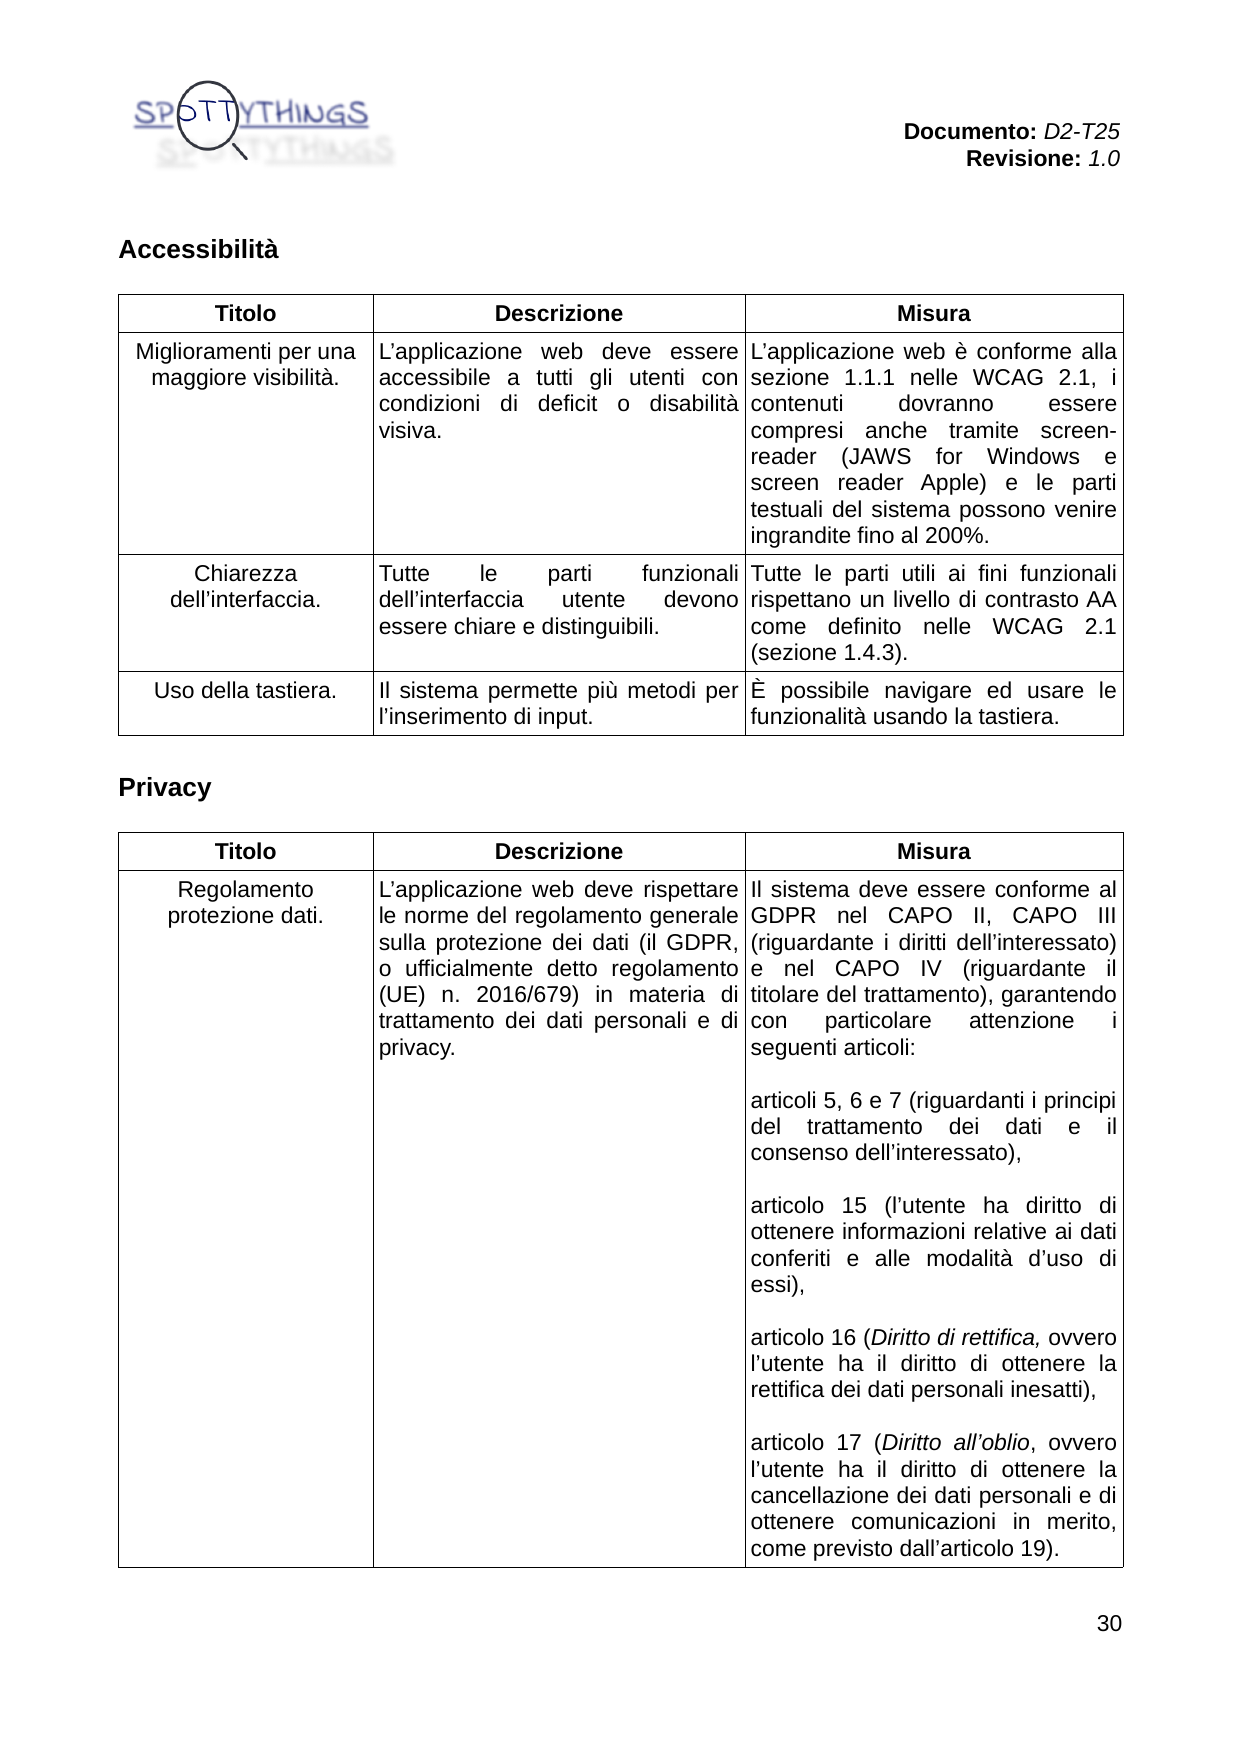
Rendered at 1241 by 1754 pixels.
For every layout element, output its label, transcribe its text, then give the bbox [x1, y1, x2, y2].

table_header Titolo [119, 295, 373, 332]
table_cell È possibile navigare ed usare le funzionalità usando la tastiera. [746, 672, 1123, 735]
picture [123, 73, 399, 187]
table_cell Chiarezza dell’interfaccia. [119, 555, 373, 671]
subtitle Accessibilità [118, 233, 1122, 264]
table_cell Tutte le parti utili ai fini funzionali rispettano un livello di contrasto AA come definito nelle WCAG 2.1 (sezione 1.4.3). [746, 555, 1123, 671]
table_cell Tutte le parti funzionali dell’interfaccia utente devono essere chiare e distinguibili. [374, 555, 745, 671]
table_header Misura [746, 833, 1123, 870]
subtitle Privacy [118, 772, 1122, 802]
table_cell L’applicazione web deve rispettare le norme del regolamento generale sulla protezione dei dati (il GDPR, o ufficialmente detto regolamento (UE) n. 2016/679) in materia di trattamento dei dati personali e di privacy. [374, 871, 745, 1567]
table_header Titolo [119, 833, 373, 870]
table_header Misura [746, 295, 1123, 332]
table_cell L’applicazione web deve essere accessibile a tutti gli utenti con condizioni di deficit o disabilità visiva. [374, 333, 745, 554]
table_cell Il sistema deve essere conforme al GDPR nel CAPO II, CAPO III (riguardante i diritti dell’interessato) e nel CAPO IV (riguardante il titolare del trattamento), garantendo con particolare attenzione i seguenti articoli: articoli 5, 6 e 7 (riguardanti i principi del trattamento dei dati e il consenso dell’interessato), articolo 15 (l’utente ha diritto di ottenere informazioni relative ai dati conferiti e alle modalità d’uso di essi), articolo 16 (Diritto di rettifica, ovvero l’utente ha il diritto di ottenere la rettifica dei dati personali inesatti), articolo 17 (Diritto all’oblio, ovvero l’utente ha il diritto di ottenere la cancellazione dei dati personali e di ottenere comunicazioni in merito, come previsto dall’articolo 19). [746, 871, 1123, 1567]
table_header Descrizione [374, 295, 745, 332]
table_header Descrizione [374, 833, 745, 870]
table_cell Regolamento protezione dati. [119, 871, 373, 1567]
table_cell L’applicazione web è conforme alla sezione 1.1.1 nelle WCAG 2.1, i contenuti dovranno essere compresi anche tramite screen-reader (JAWS for Windows e screen reader Apple) e le parti testuali del sistema possono venire ingrandite fino al 200%. [746, 333, 1123, 554]
table_cell Il sistema permette più metodi per l’inserimento di input. [374, 672, 745, 735]
table_cell Miglioramenti per una maggiore visibilità. [119, 333, 373, 554]
table_cell Uso della tastiera. [119, 672, 373, 735]
